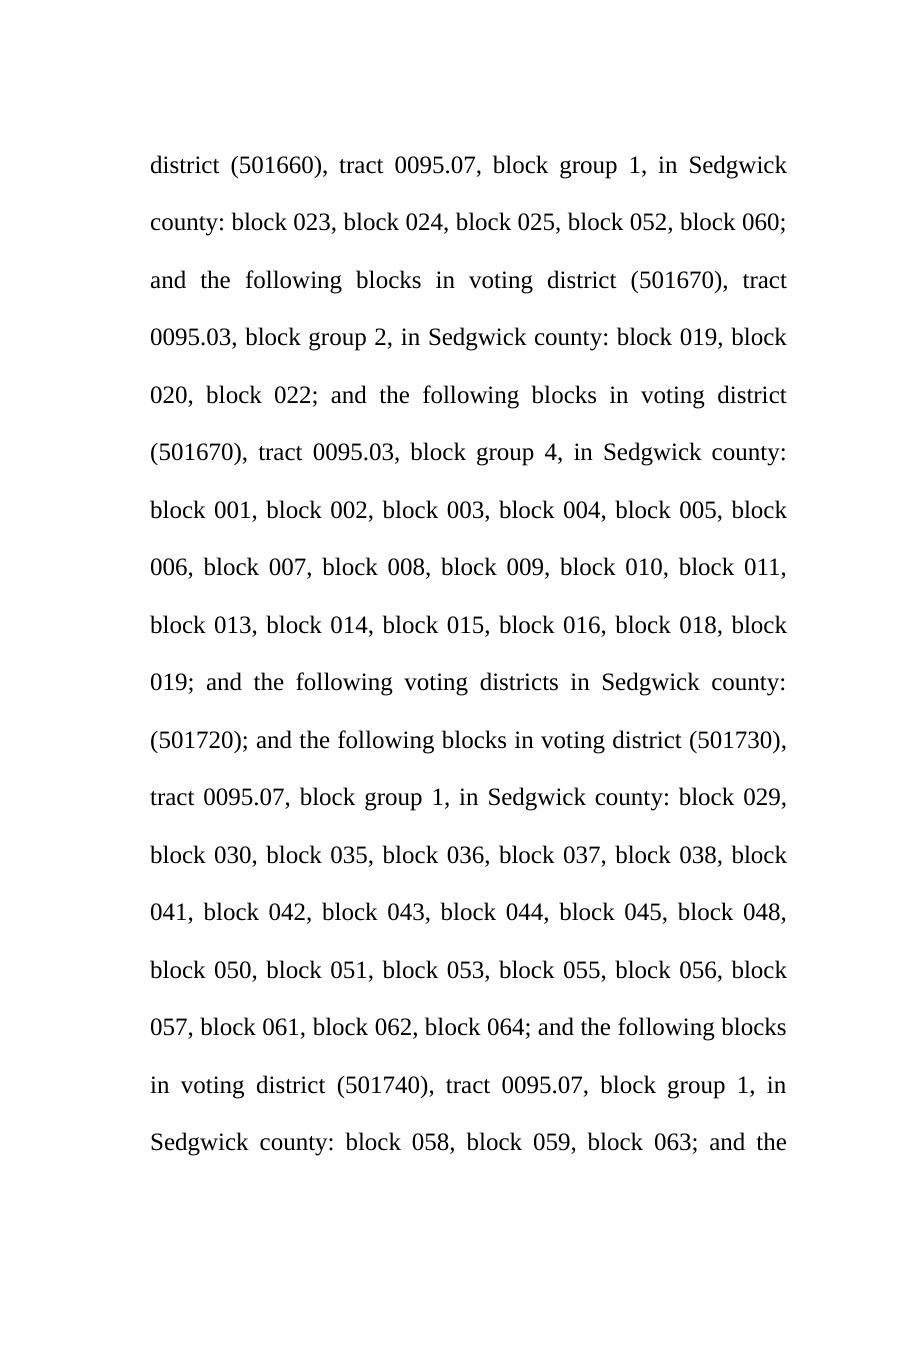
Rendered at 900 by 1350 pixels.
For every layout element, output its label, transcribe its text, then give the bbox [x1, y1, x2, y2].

text district (501660), tract 0095.07, block group 1, in Sedgwick county: block 023, block 024, block 025, block 052, block 060; and the following blocks in voting district (501670), tract 0095.03, block group 2, in Sedgwick county: block 019, block 020, block 022; and the following blocks in voting district (501670), tract 0095.03, block group 4, in Sedgwick county: block 001, block 002, block 003, block 004, block 005, block 006, block 007, block 008, block 009, block 010, block 011, block 013, block 014, block 015, block 016, block 018, block 019; and the following voting districts in Sedgwick county: (501720); and the following blocks in voting district (501730), tract 0095.07, block group 1, in Sedgwick county: block 029, block 030, block 035, block 036, block 037, block 038, block 041, block 042, block 043, block 044, block 045, block 048, block 050, block 051, block 053, block 055, block 056, block 057, block 061, block 062, block 064; and the following blocks in voting district (501740), tract 0095.07, block group 1, in Sedgwick county: block 058, block 059, block 063; and the [150, 150, 787, 1156]
